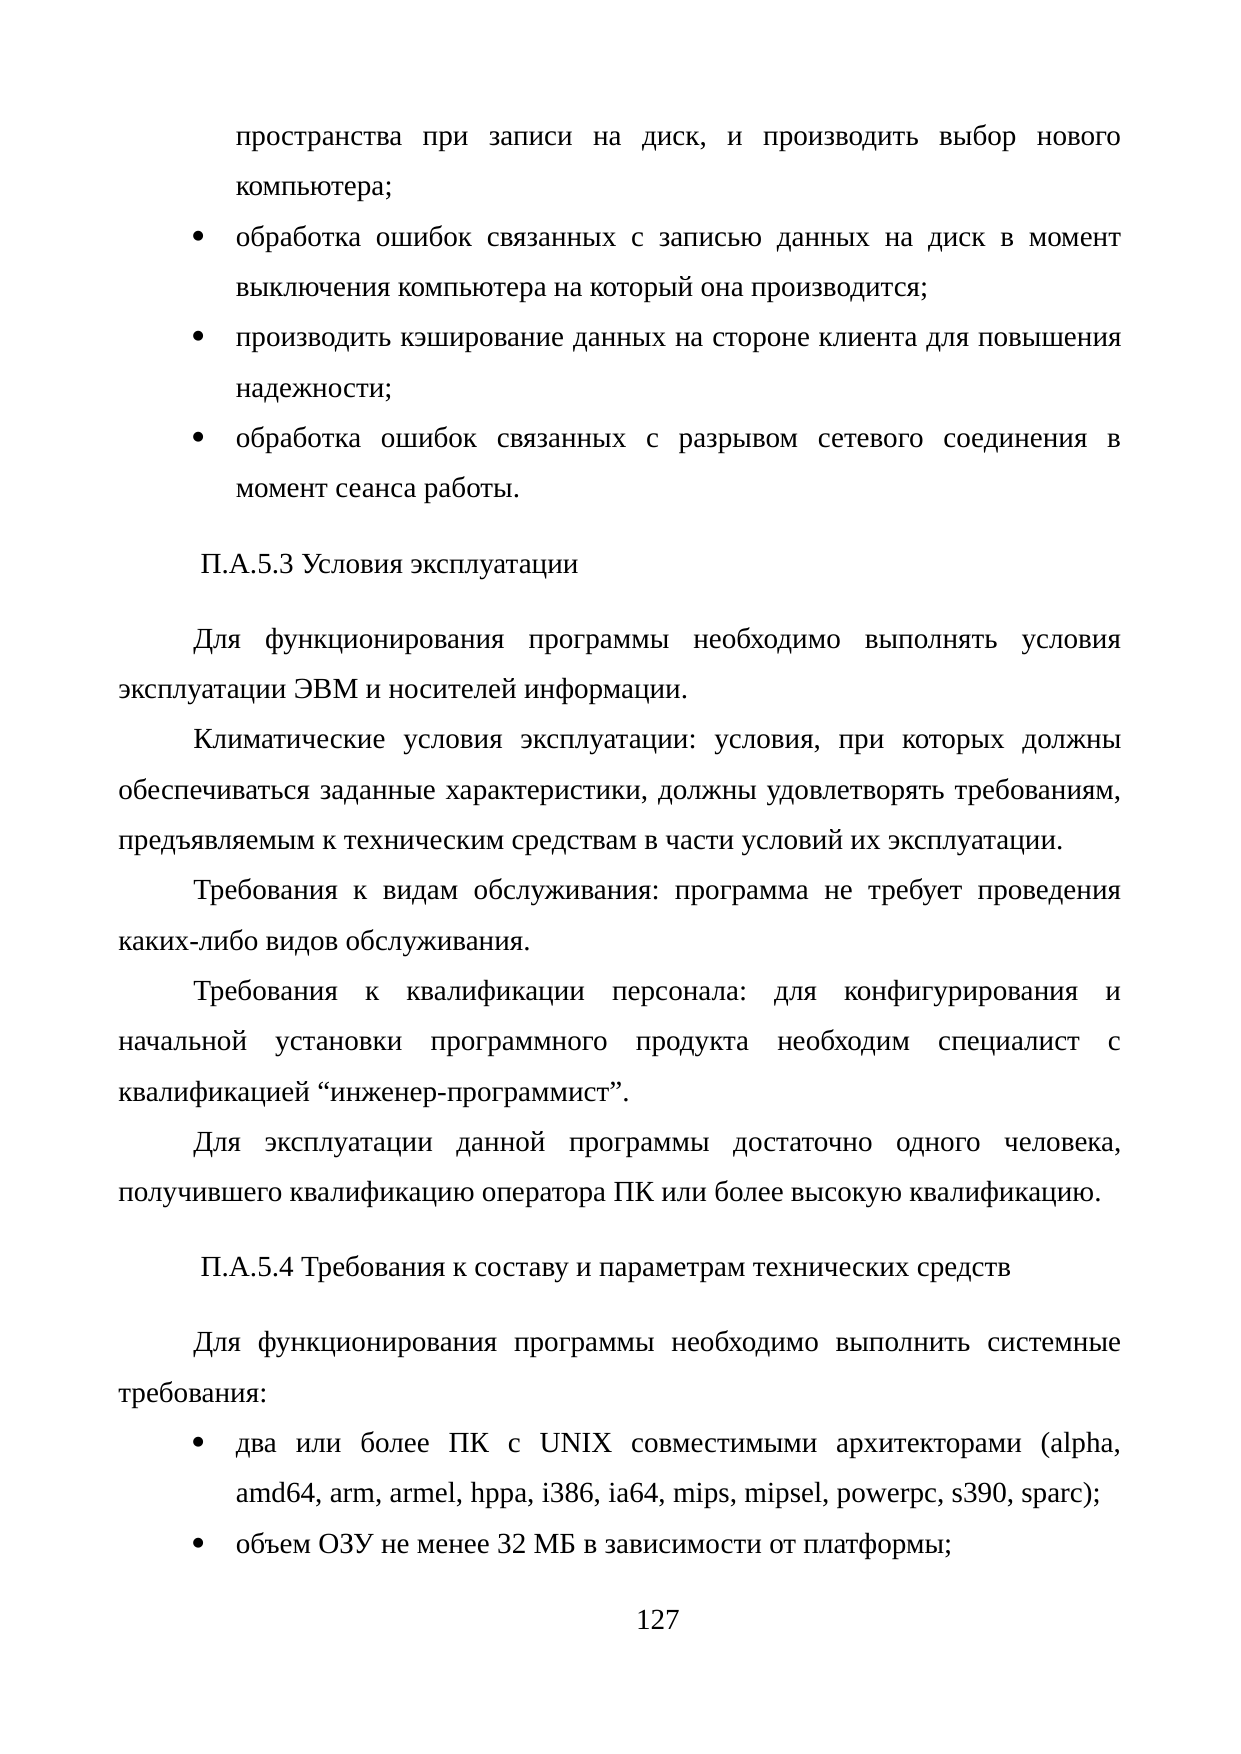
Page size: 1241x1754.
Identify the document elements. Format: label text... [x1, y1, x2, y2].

list пространства при записи на диск, и производить выбор нового компьютера; [193, 118, 1122, 202]
list объем ОЗУ не менее 32 МБ в зависимости от платформы; [193, 1526, 1122, 1559]
list обработка ошибок связанных с разрывом сетевого соединения в момент сеанса работы. [193, 420, 1122, 504]
text Требования к видам обслуживания: программа не требует проведения каких-либо видов обслуживания. [118, 872, 1122, 956]
text Климатические условия эксплуатации: условия, при которых должны обеспечиваться заданные характеристики, должны удовлетворять требованиям, предъявляемым к техническим средствам в части условий их эксплуатации. [118, 721, 1122, 856]
list Требования к составу и параметрам технических средств [193, 1249, 1122, 1283]
list Условия эксплуатации [193, 546, 1122, 579]
text Для эксплуатации данной программы достаточно одного человека, получившего квалификацию оператора ПК или более высокую квалификацию. [118, 1124, 1122, 1208]
list два или более ПК с UNIX совместимыми архитекторами (alpha, amd64, arm, armel, hppa, i386, ia64, mips, mipsel, powerpc, s390, sparc); [193, 1425, 1122, 1509]
list производить кэширование данных на стороне клиента для повышения надежности; [193, 319, 1122, 403]
text Для функционирования программы необходимо выполнить системные требования: [118, 1324, 1122, 1408]
text Для функционирования программы необходимо выполнять условия эксплуатации ЭВМ и носителей информации. [118, 621, 1122, 705]
text Требования к квалификации персонала: для конфигурирования и начальной установки программного продукта необходим специалист с квалификацией “инженер-программист”. [118, 973, 1122, 1107]
list обработка ошибок связанных с записью данных на диск в момент выключения компьютера на который она производится; [193, 219, 1122, 303]
